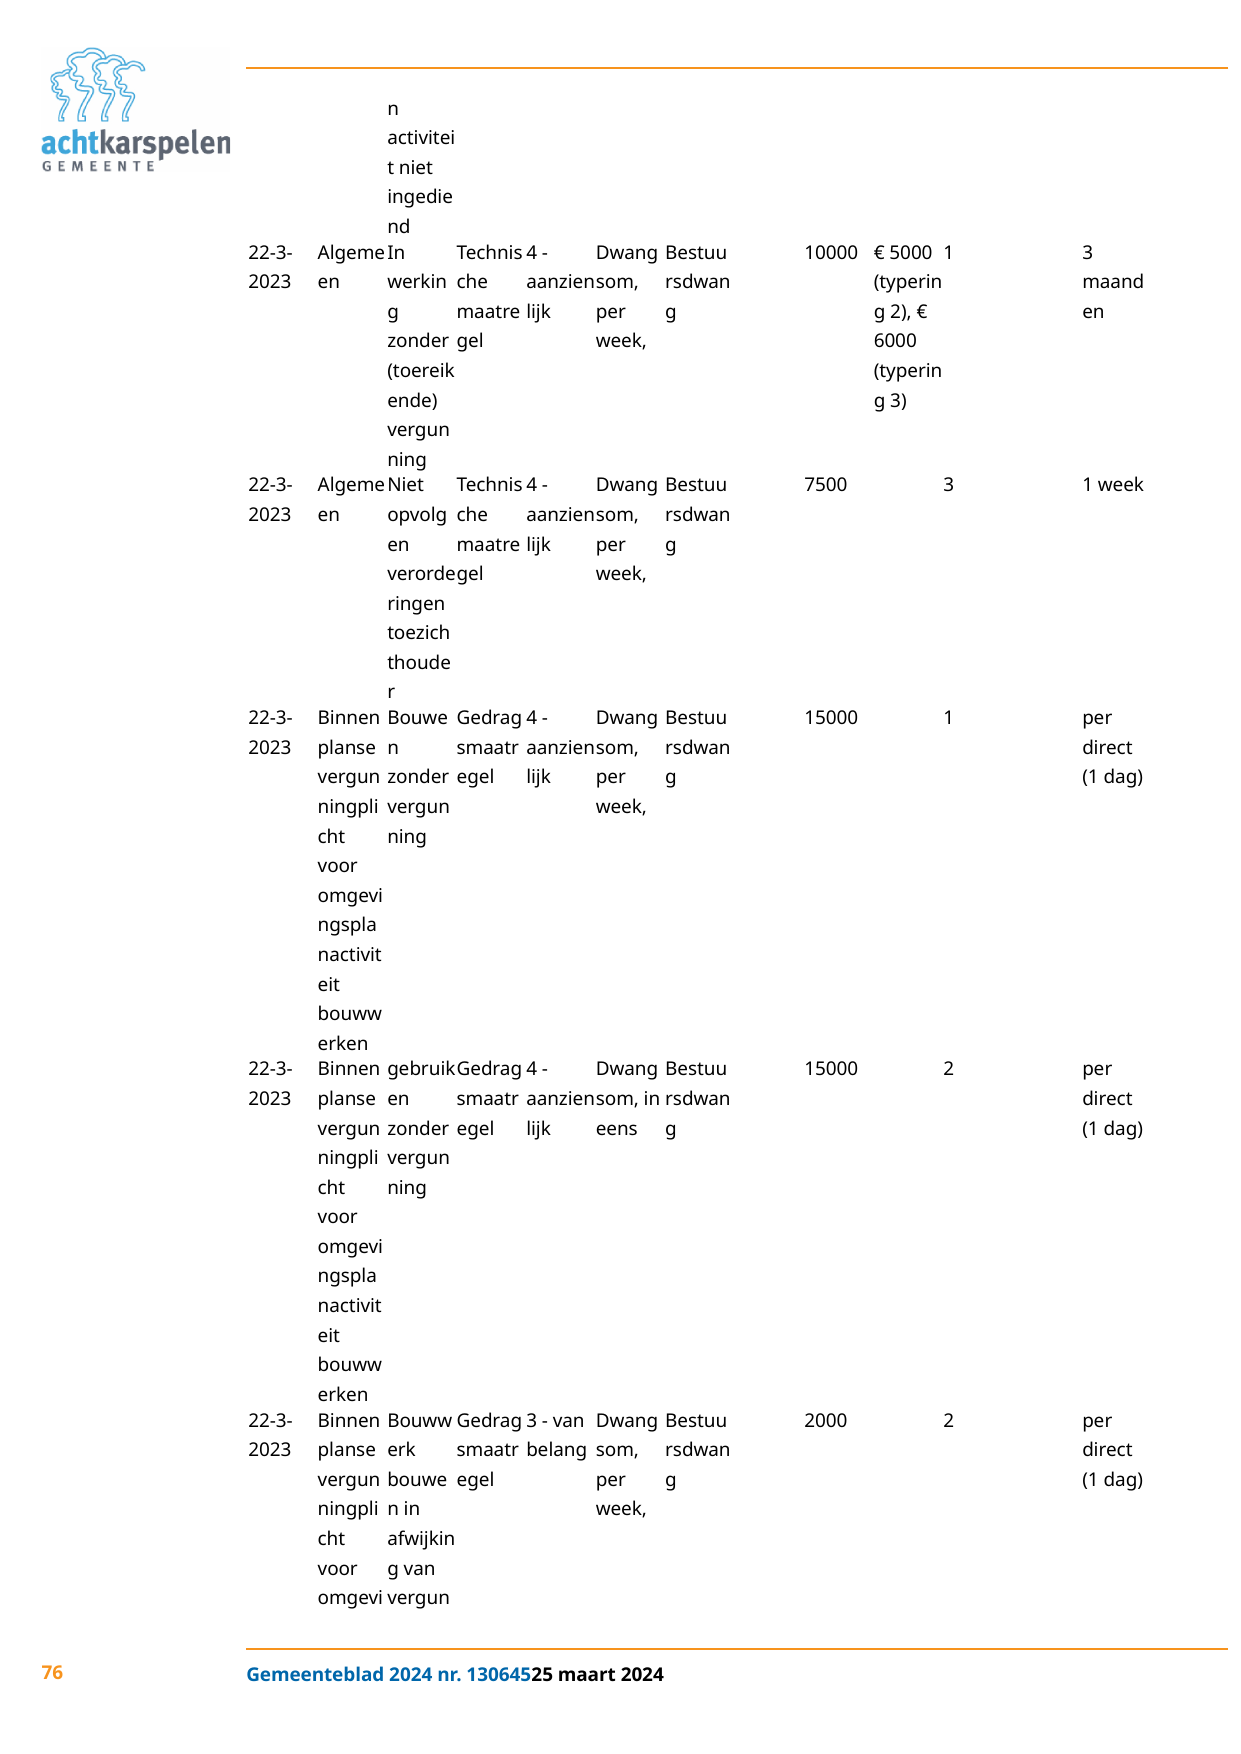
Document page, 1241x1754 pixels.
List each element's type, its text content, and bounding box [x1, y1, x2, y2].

table_cell 1 [943, 239, 1013, 472]
table_cell [1013, 95, 1082, 239]
table_cell Bouwwerk bouwen in afwijking van vergun [387, 1407, 456, 1610]
table_cell 1 [943, 705, 1013, 1056]
table_cell 2 [943, 1056, 1013, 1407]
table_cell [874, 705, 943, 1056]
table_cell [1082, 95, 1152, 239]
table_cell per direct (1 dag) [1082, 1407, 1152, 1610]
table_cell [1013, 1407, 1082, 1610]
table_cell Dwangsom, per week, [596, 1407, 665, 1610]
table_cell 22-3-2023 [248, 472, 317, 704]
table_cell Niet opvolgen verorderingen toezichthouder [387, 472, 456, 704]
table_cell [735, 239, 804, 472]
table_cell [456, 95, 526, 239]
table_cell Dwangsom, in eens [596, 1056, 665, 1407]
table_cell [735, 95, 804, 239]
table_cell Gedragsmaatregel [456, 1056, 526, 1407]
table_cell [735, 472, 804, 704]
table_cell 2000 [804, 1407, 873, 1610]
table_cell [1013, 472, 1082, 704]
table_cell [874, 1056, 943, 1407]
table_cell Dwangsom, per week, [596, 705, 665, 1056]
table_cell [318, 95, 387, 239]
table_cell Bestuursdwang [665, 472, 734, 704]
table_cell Gedragsmaatregel [456, 705, 526, 1056]
table_cell 4 - aanzienlijk [526, 472, 596, 704]
table_cell [248, 95, 317, 239]
table_cell [804, 95, 873, 239]
table_cell [943, 95, 1013, 239]
table_cell Bestuursdwang [665, 239, 734, 472]
table_cell Dwangsom, per week, [596, 239, 665, 472]
table_cell Dwangsom, per week, [596, 472, 665, 704]
picture [41, 47, 231, 172]
table_cell 4 - aanzienlijk [526, 1056, 596, 1407]
table_cell Gedragsmaatregel [456, 1407, 526, 1610]
table_cell Binnenplanse vergunningplicht voor omgevi [318, 1407, 387, 1610]
table_cell Bestuursdwang [665, 705, 734, 1056]
table_cell Algemeen [318, 472, 387, 704]
table_cell [526, 95, 596, 239]
table_cell 22-3-2023 [248, 1407, 317, 1610]
table_cell 22-3-2023 [248, 705, 317, 1056]
table_cell Bestuursdwang [665, 1407, 734, 1610]
table_cell 15000 [804, 705, 873, 1056]
table_cell 15000 [804, 1056, 873, 1407]
table_cell 3 [943, 472, 1013, 704]
table_cell 3 - van belang [526, 1407, 596, 1610]
table_cell 4 - aanzienlijk [526, 705, 596, 1056]
table_cell [874, 1407, 943, 1610]
table_cell € 5000 (typering 2), € 6000 (typering 3) [874, 239, 943, 472]
table_cell [874, 472, 943, 704]
table_cell gebruiken zonder vergunning [387, 1056, 456, 1407]
table_cell Bestuursdwang [665, 1056, 734, 1407]
table_cell [874, 95, 943, 239]
table_cell Binnenplanse vergunningplicht voor omgevingsplanactiviteit bouwwerken [318, 705, 387, 1056]
table_cell [735, 1407, 804, 1610]
table_cell [596, 95, 665, 239]
table_cell 4 - aanzienlijk [526, 239, 596, 472]
table_cell 1 week [1082, 472, 1152, 704]
table_cell Algemeen [318, 239, 387, 472]
table_cell 10000 [804, 239, 873, 472]
table_cell 22-3-2023 [248, 1056, 317, 1407]
table_cell [1013, 239, 1082, 472]
table_cell Technische maatregel [456, 472, 526, 704]
table_cell [1013, 705, 1082, 1056]
table_cell Bouwen zonder vergunning [387, 705, 456, 1056]
table_cell 2 [943, 1407, 1013, 1610]
table_cell 22-3-2023 [248, 239, 317, 472]
table_cell Binnenplanse vergunningplicht voor omgevingsplanactiviteit bouwwerken [318, 1056, 387, 1407]
table_cell per direct (1 dag) [1082, 1056, 1152, 1407]
table_cell 7500 [804, 472, 873, 704]
table_cell In werking zonder (toereikende) vergunning [387, 239, 456, 472]
table_cell per direct (1 dag) [1082, 705, 1152, 1056]
table_cell [735, 705, 804, 1056]
table_cell 3 maanden [1082, 239, 1152, 472]
table_cell [735, 1056, 804, 1407]
table_cell [1013, 1056, 1082, 1407]
table_cell n activiteit niet ingediend [387, 95, 456, 239]
table_cell [665, 95, 734, 239]
table_cell Technische maatregel [456, 239, 526, 472]
